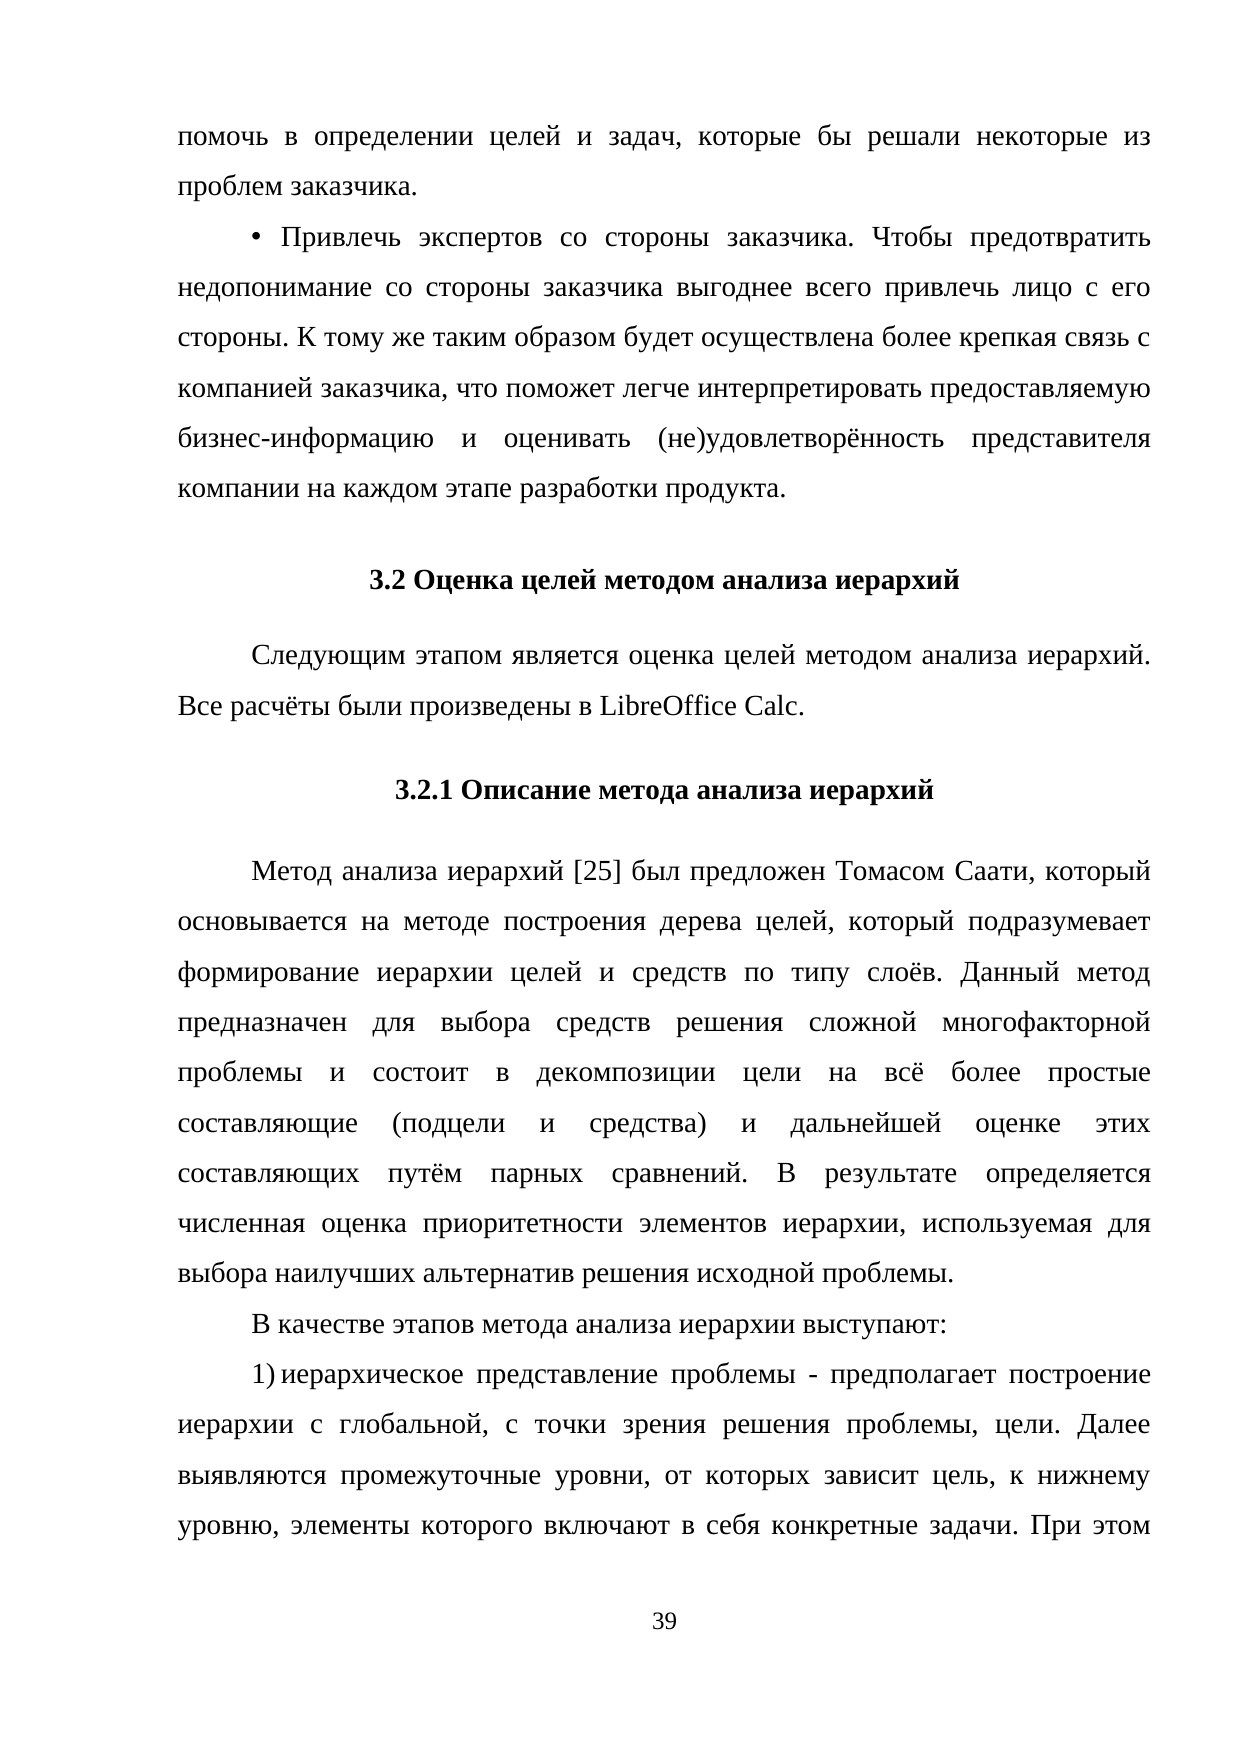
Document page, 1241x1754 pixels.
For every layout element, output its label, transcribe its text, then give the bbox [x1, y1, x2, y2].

list Привлечь экспертов со стороны заказчика. Чтобы предотвратить недопонимание со стороны заказчика выгоднее всего привлечь лицо с его стороны. К тому же таким образом будет осуществлена более крепкая связь с компанией заказчика, что поможет легче интерпретировать предоставляемую бизнес-информацию и оценивать (не)удовлетворённость представителя компании на каждом этапе разработки продукта. [177, 219, 1152, 504]
subtitle 3.2.1 Описание метода анализа иерархий [177, 772, 1152, 806]
text Следующим этапом является оценка целей методом анализа иерархий. Все расчёты были произведены в LibreOffice Calc. [177, 637, 1152, 721]
text Метод анализа иерархий [25] был предложен Томасом Саати, который основывается на методе построения дерева целей, который подразумевает формирование иерархии целей и средств по типу слоёв. Данный метод предназначен для выбора средств решения сложной многофакторной проблемы и состоит в декомпозиции цели на всё более простые составляющие (подцели и средства) и дальнейшей оценке этих составляющих путём парных сравнений. В результате определяется численная оценка приоритетности элементов иерархии, используемая для выбора наилучших альтернатив решения исходной проблемы. [177, 853, 1152, 1289]
text В качестве этапов метода анализа иерархии выступают: [177, 1306, 1152, 1339]
list иерархическое представление проблемы - предполагает построение иерархии с глобальной, с точки зрения решения проблемы, цели. Далее выявляются промежуточные уровни, от которых зависит цель, к нижнему уровню, элементы которого включают в себя конкретные задачи. При этом [177, 1356, 1152, 1541]
list помочь в определении целей и задач, которые бы решали некоторые из проблем заказчика. [177, 118, 1152, 202]
subtitle 3.2 Оценка целей методом анализа иерархий [177, 562, 1152, 596]
